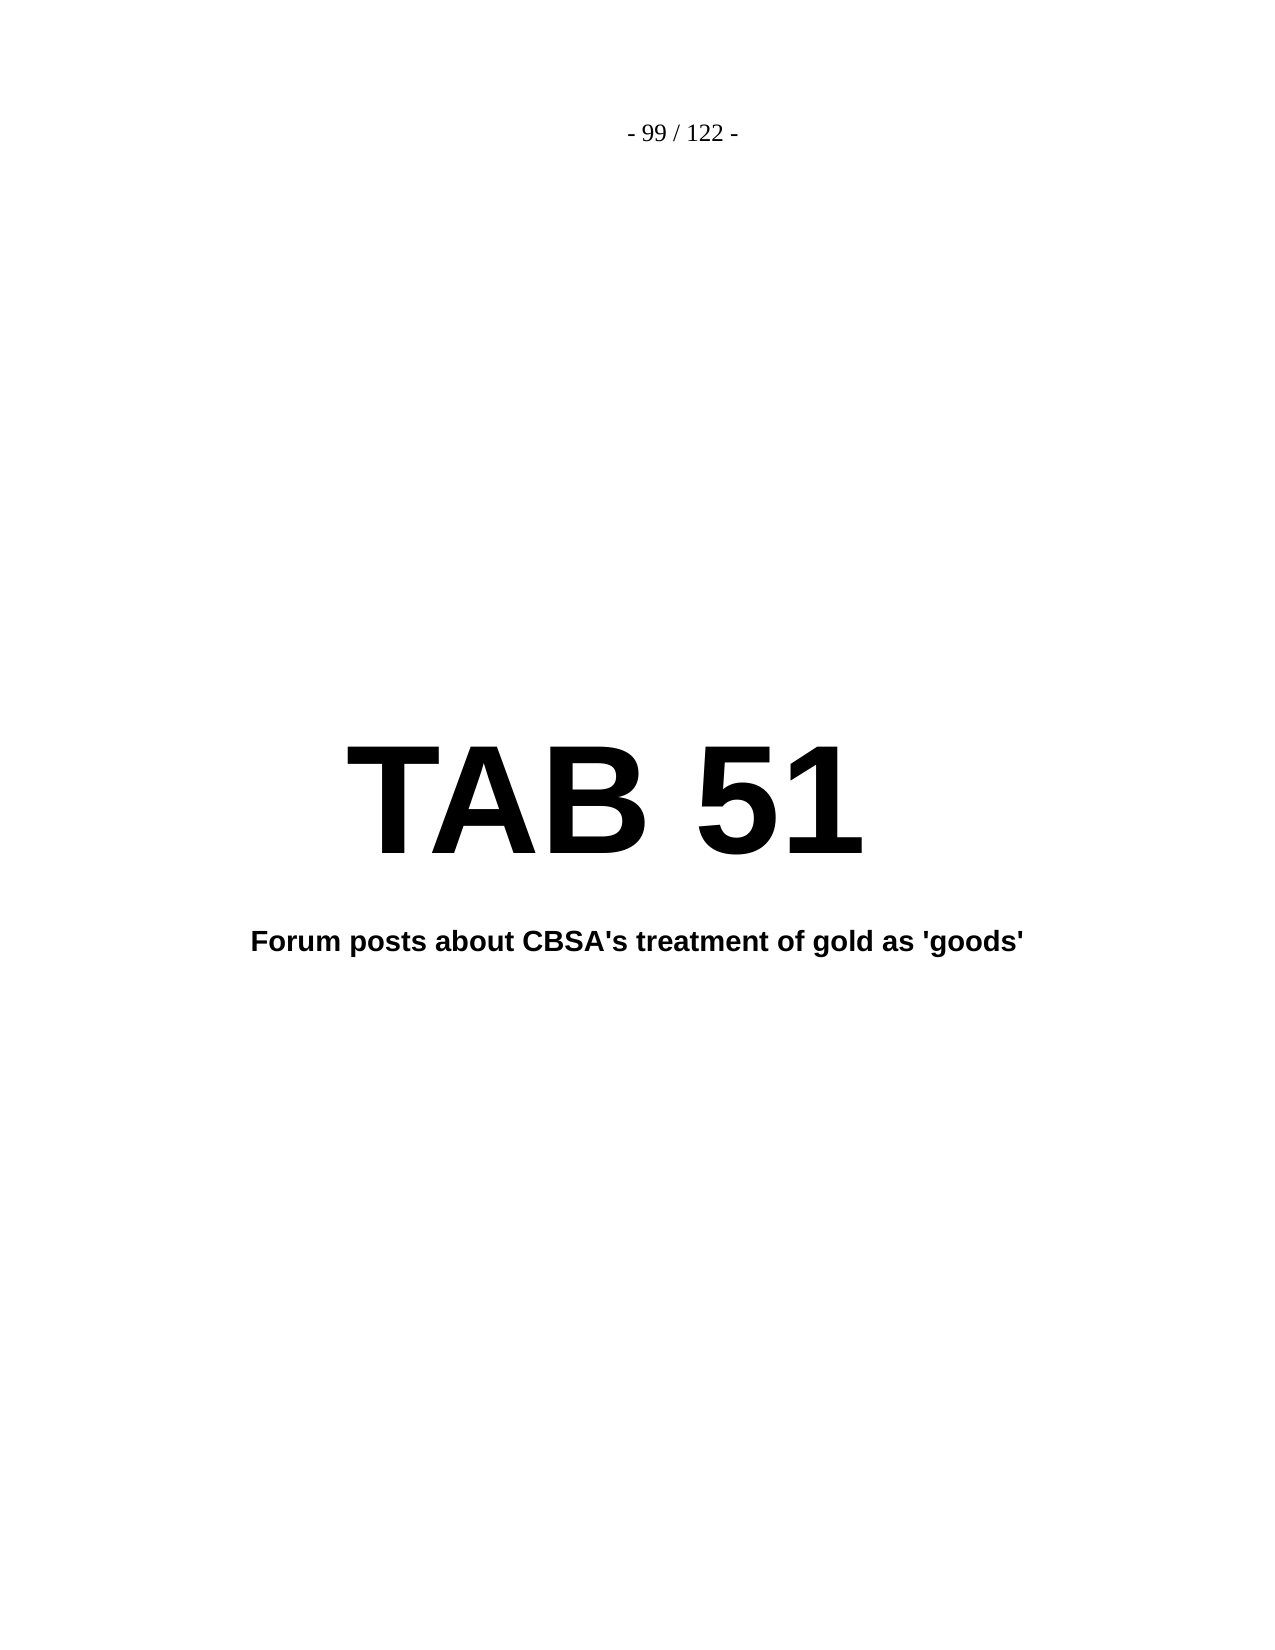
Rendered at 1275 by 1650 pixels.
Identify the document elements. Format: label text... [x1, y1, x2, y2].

subtitle Forum posts about CBSA's treatment of gold as 'goods' [118, 924, 1157, 957]
